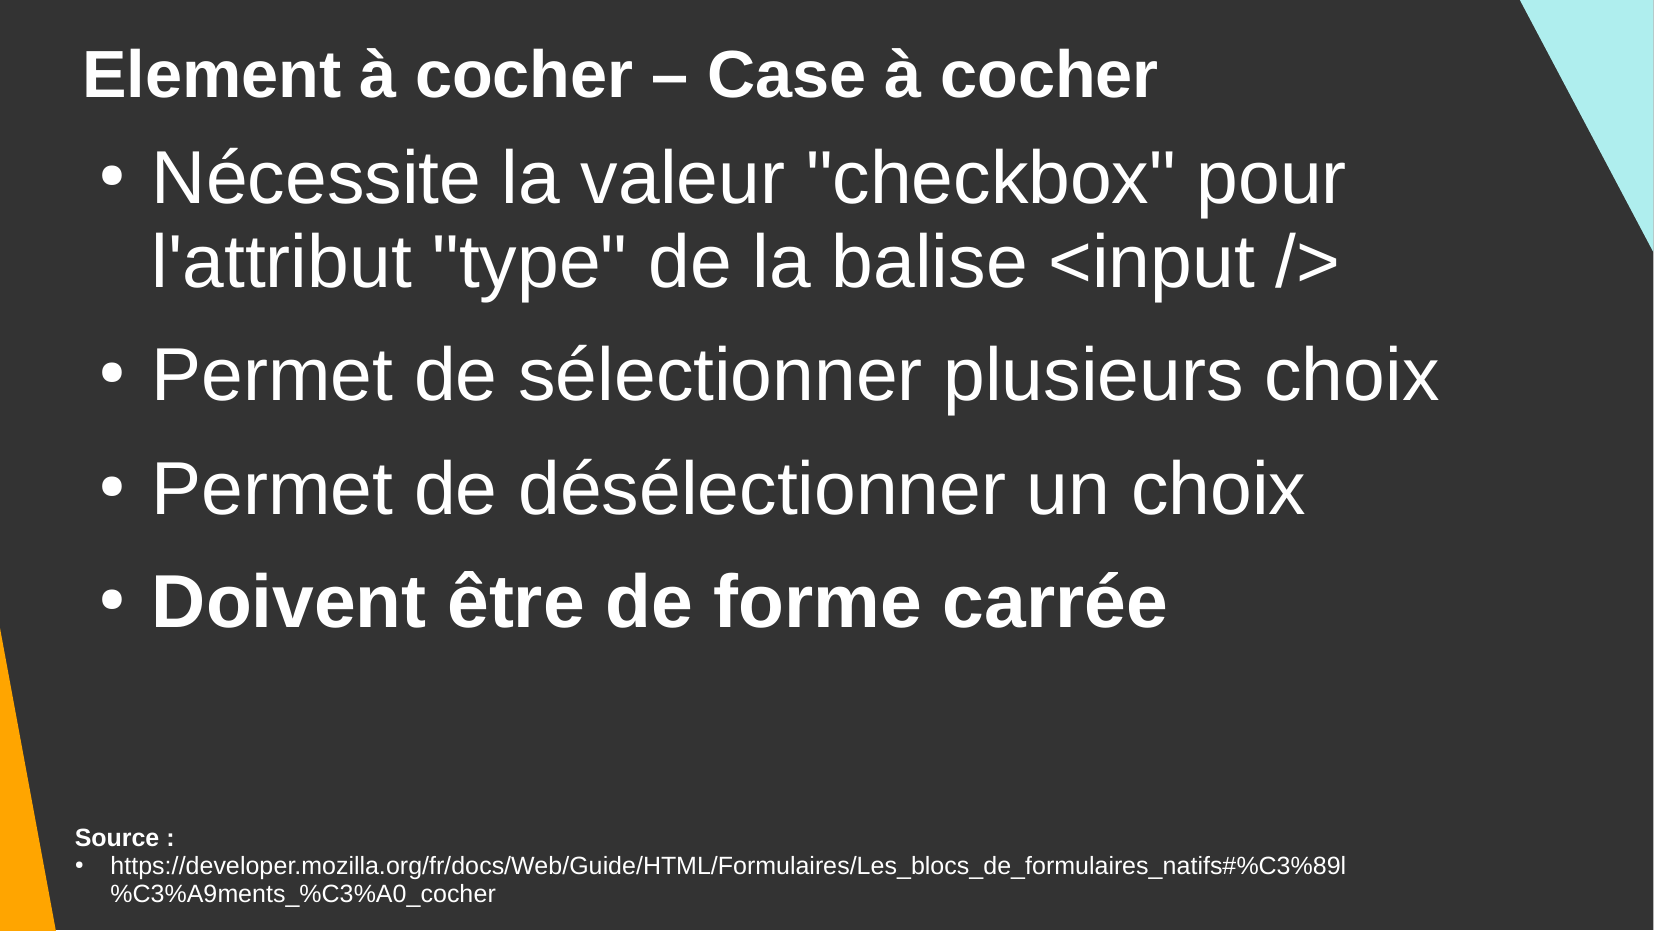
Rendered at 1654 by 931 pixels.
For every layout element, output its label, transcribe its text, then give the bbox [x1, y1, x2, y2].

text_box [1519, 0, 1654, 254]
list Nécessite la valeur "checkbox" pour l'attribut "type" de la balise <input /> Permet de sélectionner plusieurs choix Permet de désélectionner un choix Doivent être de forme carrée [80, 135, 1605, 733]
text_box Source : https://developer.mozilla.org/fr/docs/Web/Guide/HTML/Formulaires/Les_blocs_de_formulaires_natifs#%C3%89l%C3%A9ments_%C3%A0_cocher [60, 816, 1546, 916]
title Element à cocher – Case à cocher [82, 37, 1571, 114]
text_box [0, 628, 56, 931]
